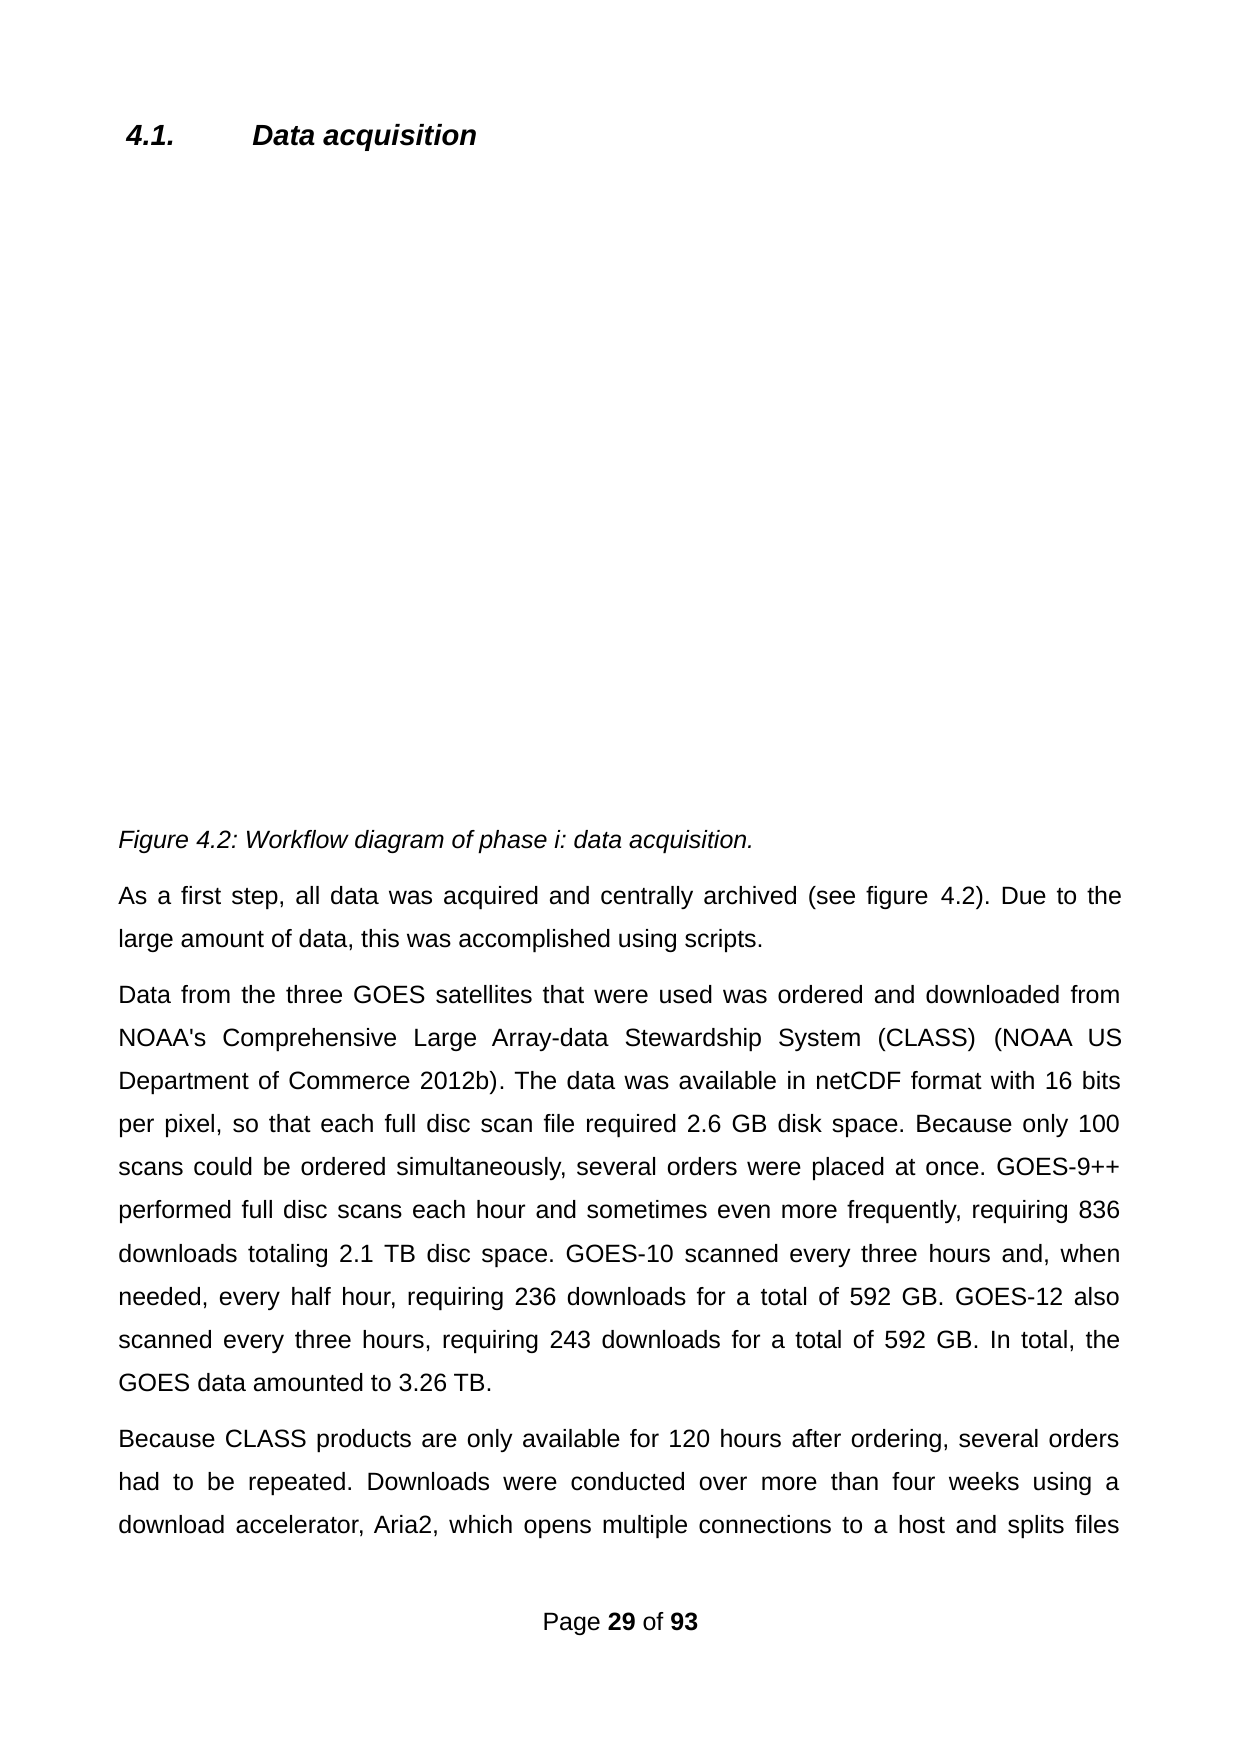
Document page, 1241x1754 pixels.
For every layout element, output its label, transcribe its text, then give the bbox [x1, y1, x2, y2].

text [118, 164, 1122, 177]
subtitle Data acquisition [118, 118, 1122, 152]
text Data from the three GOES satellites that were used was ordered and downloaded from NOAA's Comprehensive Large Array-data Stewardship System (CLASS) (NOAA US Department of Commerce 2012b). The data was available in netCDF format with 16 bits per pixel, so that each full disc scan file required 2.6 GB disk space. Because only 100 scans could be ordered simultaneously, several orders were placed at once. GOES-9++ performed full disc scans each hour and sometimes even more frequently, requiring 836 downloads totaling 2.1 TB disc space. GOES-10 scanned every three hours and, when needed, every half hour, requiring 236 downloads for a total of 592 GB. GOES-12 also scanned every three hours, requiring 243 downloads for a total of 592 GB. In total, the GOES data amounted to 3.26 TB. [118, 980, 1122, 1397]
text As a first step, all data was acquired and centrally archived (see figure 4.2). Due to the large amount of data, this was accomplished using scripts. [118, 854, 1122, 953]
text Figure 4.2: Workflow diagram of phase i: data acquisition. [118, 177, 1122, 854]
text Because CLASS products are only available for 120 hours after ordering, several orders had to be repeated. Downloads were conducted over more than four weeks using a download accelerator, Aria2, which opens multiple connections to a host and splits files [118, 1423, 1122, 1538]
